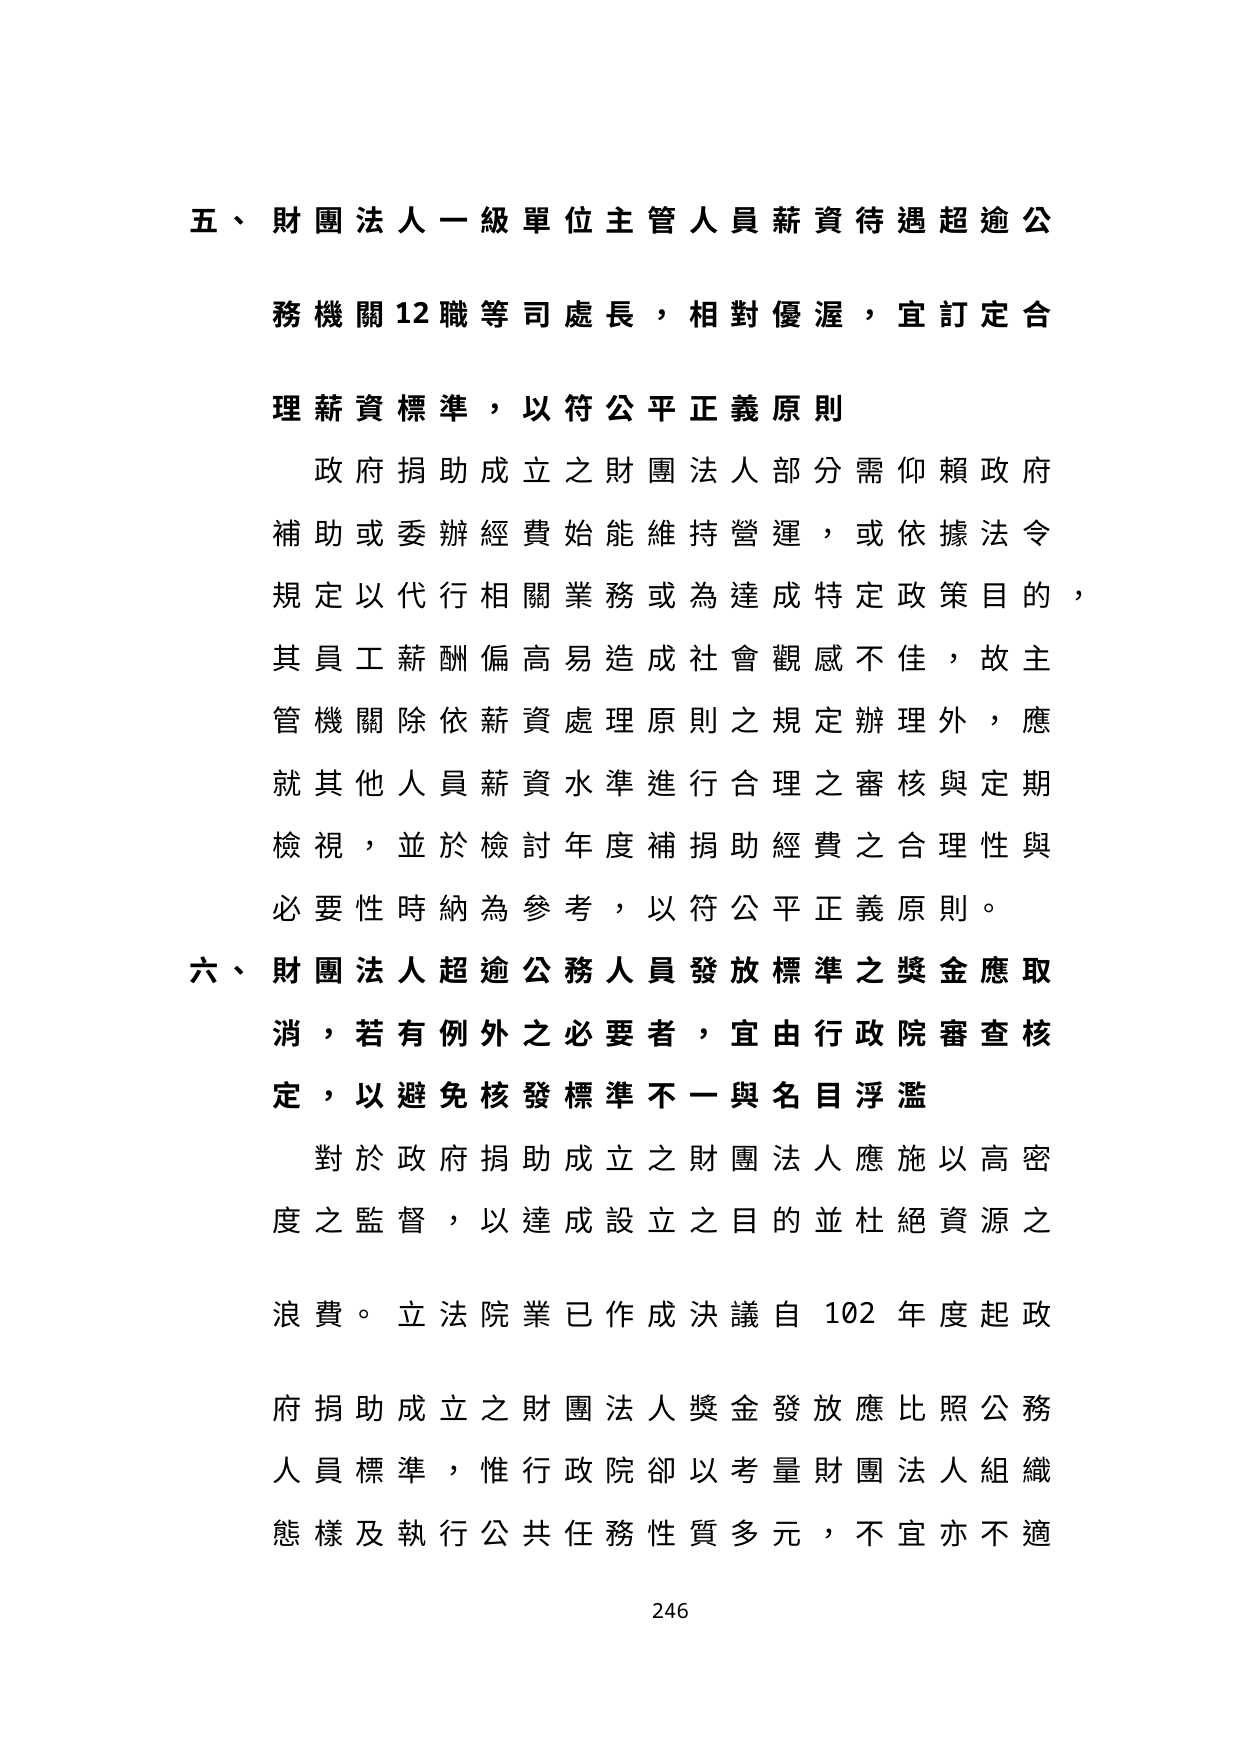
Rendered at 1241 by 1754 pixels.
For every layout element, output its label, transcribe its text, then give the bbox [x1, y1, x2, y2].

text 對於政府捐助成立之財團法人應施以高密度之監督，以達成設立之目的並杜絕資源之浪費。立法院業已作成決議自102年度起政府捐助成立之財團法人獎金發放應比照公務人員標準，惟行政院卻以考量財團法人組織態樣及執行公共任務性質多元，不宜亦不適 [242, 1115, 1058, 1552]
text 六、財團法人超逾公務人員發放標準之獎金應取消，若有例外之必要者，宜由行政院審查核定，以避免核發標準不一與名目浮濫 [183, 927, 1058, 1115]
text 政府捐助成立之財團法人部分需仰賴政府補助或委辦經費始能維持營運，或依據法令規定以代行相關業務或為達成特定政策目的，其員工薪酬偏高易造成社會觀感不佳，故主管機關除依薪資處理原則之規定辦理外，應就其他人員薪資水準進行合理之審核與定期檢視，並於檢討年度補捐助經費之合理性與必要性時納為參考，以符公平正義原則。 [242, 427, 1058, 927]
text 五、財團法人一級單位主管人員薪資待遇超逾公務機關12職等司處長，相對優渥，宜訂定合理薪資標準，以符公平正義原則 [183, 177, 1058, 427]
